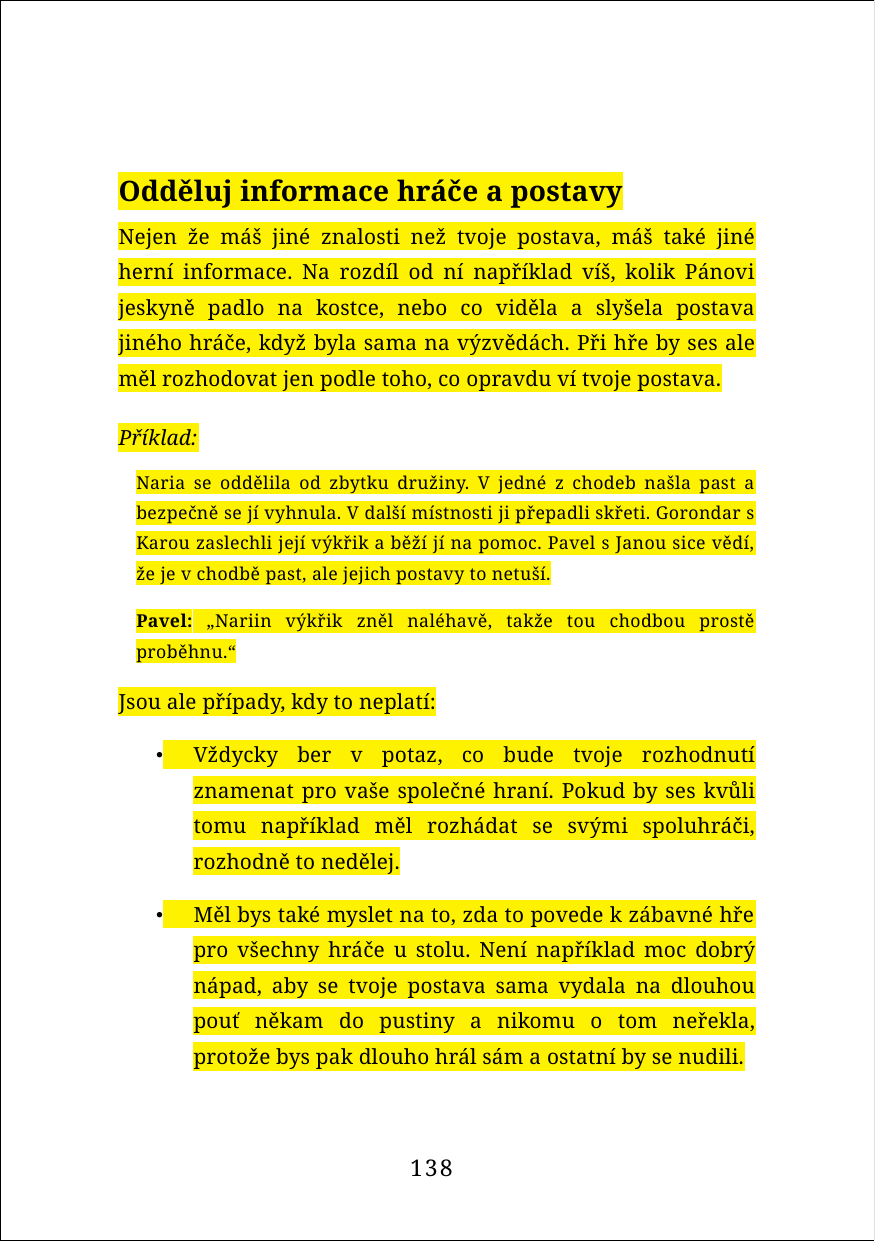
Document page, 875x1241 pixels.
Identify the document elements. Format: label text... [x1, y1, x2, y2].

subtitle Odděluj informace hráče a postavy [118, 172, 756, 210]
text Příklad: [118, 423, 756, 452]
list Vždycky ber v potaz, co bude tvoje rozhodnutí znamenat pro vaše společné hraní. Pokud by ses kvůli tomu například měl rozhádat se svými spoluhráči, rozhodně to nedělej. [156, 740, 756, 875]
text Jsou ale případy, kdy to neplatí: [118, 687, 756, 716]
text Naria se oddělila od zbytku družiny. V jedné z chodeb našla past a bezpečně se jí vyhnula. V další místnosti ji přepadli skřeti. Gorondar s Karou zaslechli její výkřik a běží jí na pomoc. Pavel s Janou sice vědí, že je v chodbě past, ale jejich postavy to netuší. [136, 470, 756, 585]
text Nejen že máš jiné znalosti než tvoje postava, máš také jiné herní informace. Na rozdíl od ní například víš, kolik Pánovi jeskyně padlo na kostce, nebo co viděla a slyšela postava jiného hráče, když byla sama na výzvědách. Při hře by ses ale měl rozhodovat jen podle toho, co opravdu ví tvoje postava. [118, 222, 756, 392]
text Pavel: „Nariin výkřik zněl naléhavě, takže tou chodbou prostě proběhnu.“ [136, 609, 756, 663]
list Měl bys také myslet na to, zda to povede k zábavné hře pro všechny hráče u stolu. Není například moc dobrý nápad, aby se tvoje postava sama vydala na dlouhou pouť někam do pustiny a nikomu o tom neřekla, protože bys pak dlouho hrál sám a ostatní by se nudili. [156, 900, 756, 1071]
